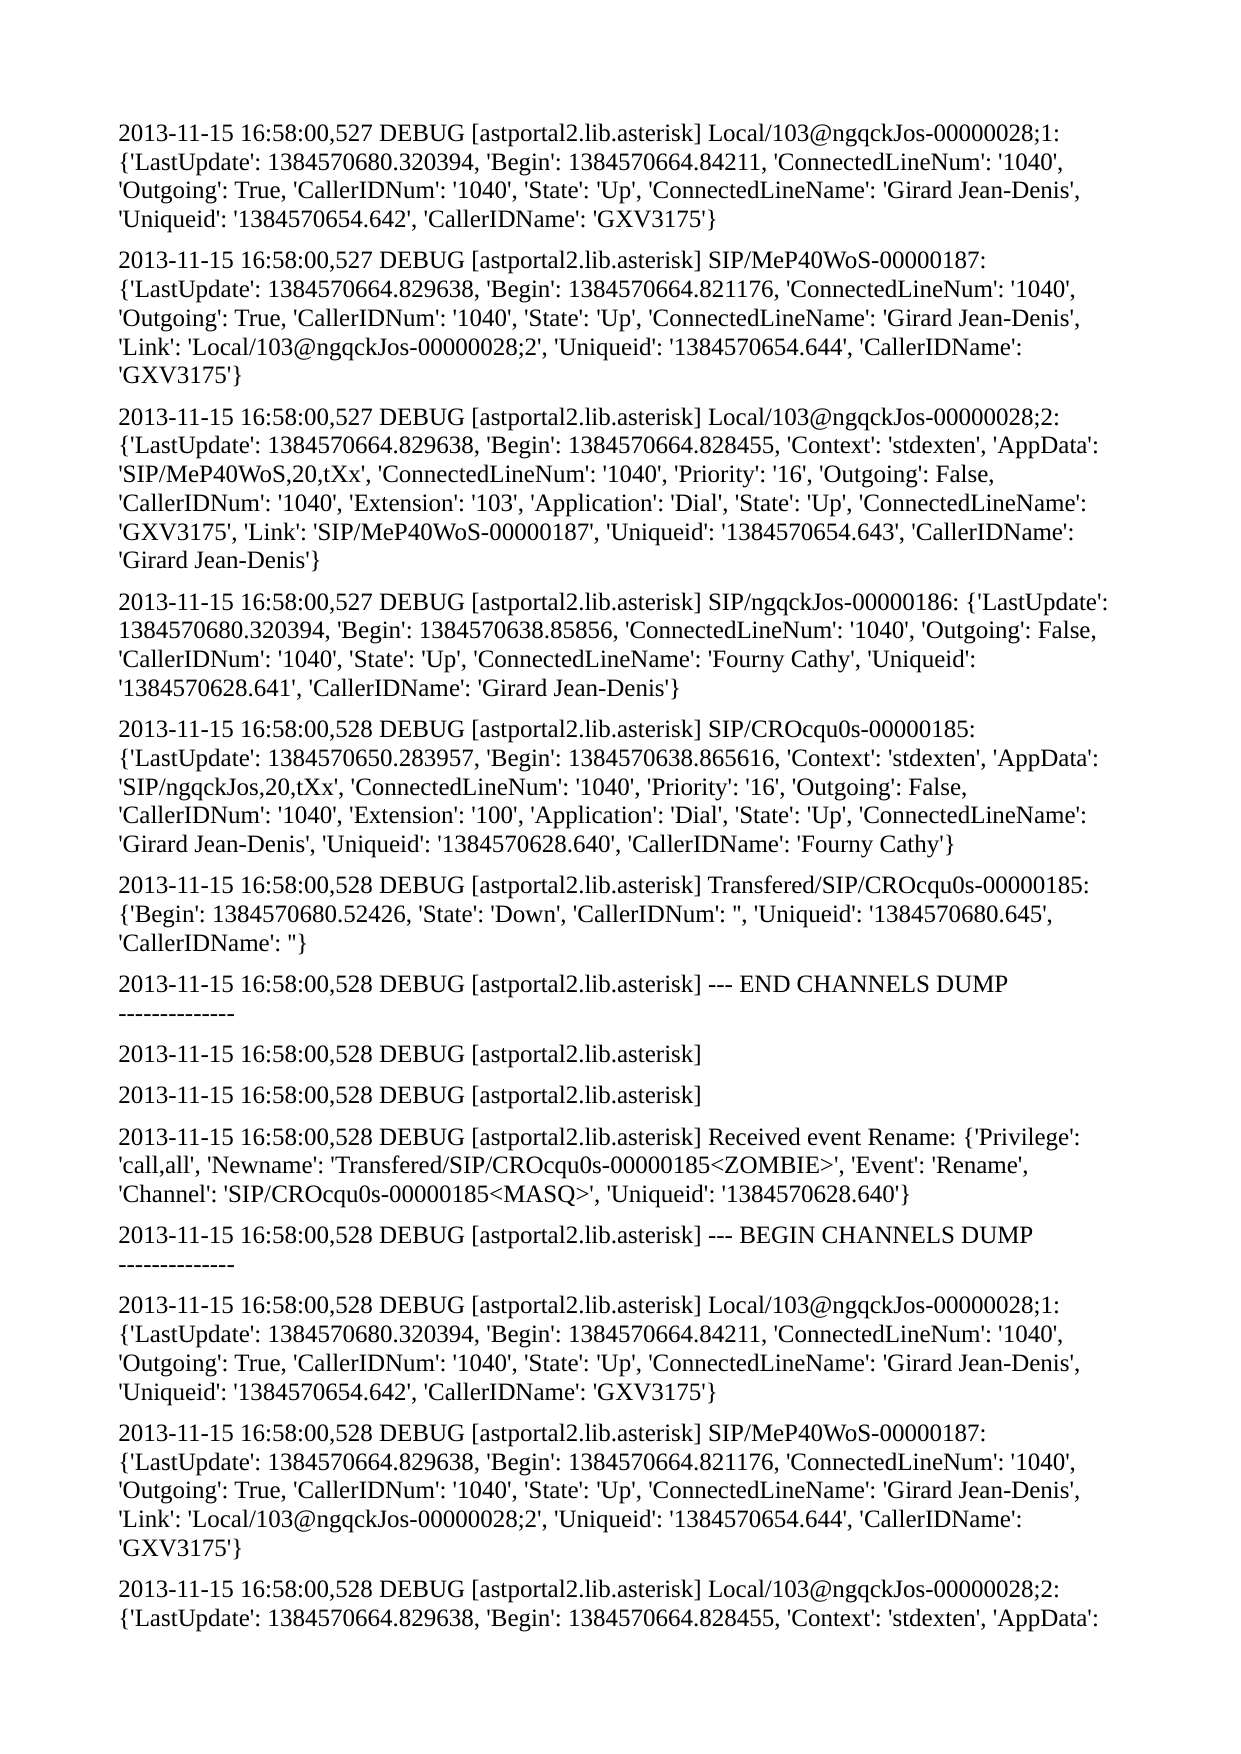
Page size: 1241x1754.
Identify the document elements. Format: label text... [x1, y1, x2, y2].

text 2013-11-15 16:58:00,528 DEBUG [astportal2.lib.asterisk] Local/103@ngqckJos-00000028;1: {'LastUpdate': 1384570680.320394, 'Begin': 1384570664.84211, 'ConnectedLineNum': '1040', 'Outgoing': True, 'CallerIDNum': '1040', 'State': 'Up', 'ConnectedLineName': 'Girard Jean-Denis', 'Uniqueid': '1384570654.642', 'CallerIDName': 'GXV3175'} [118, 1291, 1122, 1406]
text 2013-11-15 16:58:00,528 DEBUG [astportal2.lib.asterisk] SIP/CROcqu0s-00000185: {'LastUpdate': 1384570650.283957, 'Begin': 1384570638.865616, 'Context': 'stdexten', 'AppData': 'SIP/ngqckJos,20,tXx', 'ConnectedLineNum': '1040', 'Priority': '16', 'Outgoing': False, 'CallerIDNum': '1040', 'Extension': '100', 'Application': 'Dial', 'State': 'Up', 'ConnectedLineName': 'Girard Jean-Denis', 'Uniqueid': '1384570628.640', 'CallerIDName': 'Fourny Cathy'} [118, 714, 1122, 858]
text 2013-11-15 16:58:00,528 DEBUG [astportal2.lib.asterisk] [118, 1039, 1122, 1068]
text 2013-11-15 16:58:00,528 DEBUG [astportal2.lib.asterisk] --- BEGIN CHANNELS DUMP -------------- [118, 1221, 1122, 1278]
text 2013-11-15 16:58:00,528 DEBUG [astportal2.lib.asterisk] [118, 1081, 1122, 1109]
text 2013-11-15 16:58:00,527 DEBUG [astportal2.lib.asterisk] SIP/MeP40WoS-00000187: {'LastUpdate': 1384570664.829638, 'Begin': 1384570664.821176, 'ConnectedLineNum': '1040', 'Outgoing': True, 'CallerIDNum': '1040', 'State': 'Up', 'ConnectedLineName': 'Girard Jean-Denis', 'Link': 'Local/103@ngqckJos-00000028;2', 'Uniqueid': '1384570654.644', 'CallerIDName': 'GXV3175'} [118, 246, 1122, 389]
text 2013-11-15 16:58:00,528 DEBUG [astportal2.lib.asterisk] Transfered/SIP/CROcqu0s-00000185: {'Begin': 1384570680.52426, 'State': 'Down', 'CallerIDNum': '', 'Uniqueid': '1384570680.645', 'CallerIDName': ''} [118, 871, 1122, 957]
text 2013-11-15 16:58:00,528 DEBUG [astportal2.lib.asterisk] --- END CHANNELS DUMP -------------- [118, 969, 1122, 1027]
text 2013-11-15 16:58:00,528 DEBUG [astportal2.lib.asterisk] Received event Rename: {'Privilege': 'call,all', 'Newname': 'Transfered/SIP/CROcqu0s-00000185<ZOMBIE>', 'Event': 'Rename', 'Channel': 'SIP/CROcqu0s-00000185<MASQ>', 'Uniqueid': '1384570628.640'} [118, 1122, 1122, 1208]
text 2013-11-15 16:58:00,527 DEBUG [astportal2.lib.asterisk] Local/103@ngqckJos-00000028;1: {'LastUpdate': 1384570680.320394, 'Begin': 1384570664.84211, 'ConnectedLineNum': '1040', 'Outgoing': True, 'CallerIDNum': '1040', 'State': 'Up', 'ConnectedLineName': 'Girard Jean-Denis', 'Uniqueid': '1384570654.642', 'CallerIDName': 'GXV3175'} [118, 118, 1122, 233]
text 2013-11-15 16:58:00,527 DEBUG [astportal2.lib.asterisk] Local/103@ngqckJos-00000028;2: {'LastUpdate': 1384570664.829638, 'Begin': 1384570664.828455, 'Context': 'stdexten', 'AppData': 'SIP/MeP40WoS,20,tXx', 'ConnectedLineNum': '1040', 'Priority': '16', 'Outgoing': False, 'CallerIDNum': '1040', 'Extension': '103', 'Application': 'Dial', 'State': 'Up', 'ConnectedLineName': 'GXV3175', 'Link': 'SIP/MeP40WoS-00000187', 'Uniqueid': '1384570654.643', 'CallerIDName': 'Girard Jean-Denis'} [118, 402, 1122, 574]
text 2013-11-15 16:58:00,528 DEBUG [astportal2.lib.asterisk] SIP/MeP40WoS-00000187: {'LastUpdate': 1384570664.829638, 'Begin': 1384570664.821176, 'ConnectedLineNum': '1040', 'Outgoing': True, 'CallerIDNum': '1040', 'State': 'Up', 'ConnectedLineName': 'Girard Jean-Denis', 'Link': 'Local/103@ngqckJos-00000028;2', 'Uniqueid': '1384570654.644', 'CallerIDName': 'GXV3175'} [118, 1418, 1122, 1562]
text 2013-11-15 16:58:00,527 DEBUG [astportal2.lib.asterisk] SIP/ngqckJos-00000186: {'LastUpdate': 1384570680.320394, 'Begin': 1384570638.85856, 'ConnectedLineNum': '1040', 'Outgoing': False, 'CallerIDNum': '1040', 'State': 'Up', 'ConnectedLineName': 'Fourny Cathy', 'Uniqueid': '1384570628.641', 'CallerIDName': 'Girard Jean-Denis'} [118, 587, 1122, 702]
text 2013-11-15 16:58:00,528 DEBUG [astportal2.lib.asterisk] Local/103@ngqckJos-00000028;2: {'LastUpdate': 1384570664.829638, 'Begin': 1384570664.828455, 'Context': 'stdexten', 'AppData': [118, 1574, 1122, 1632]
